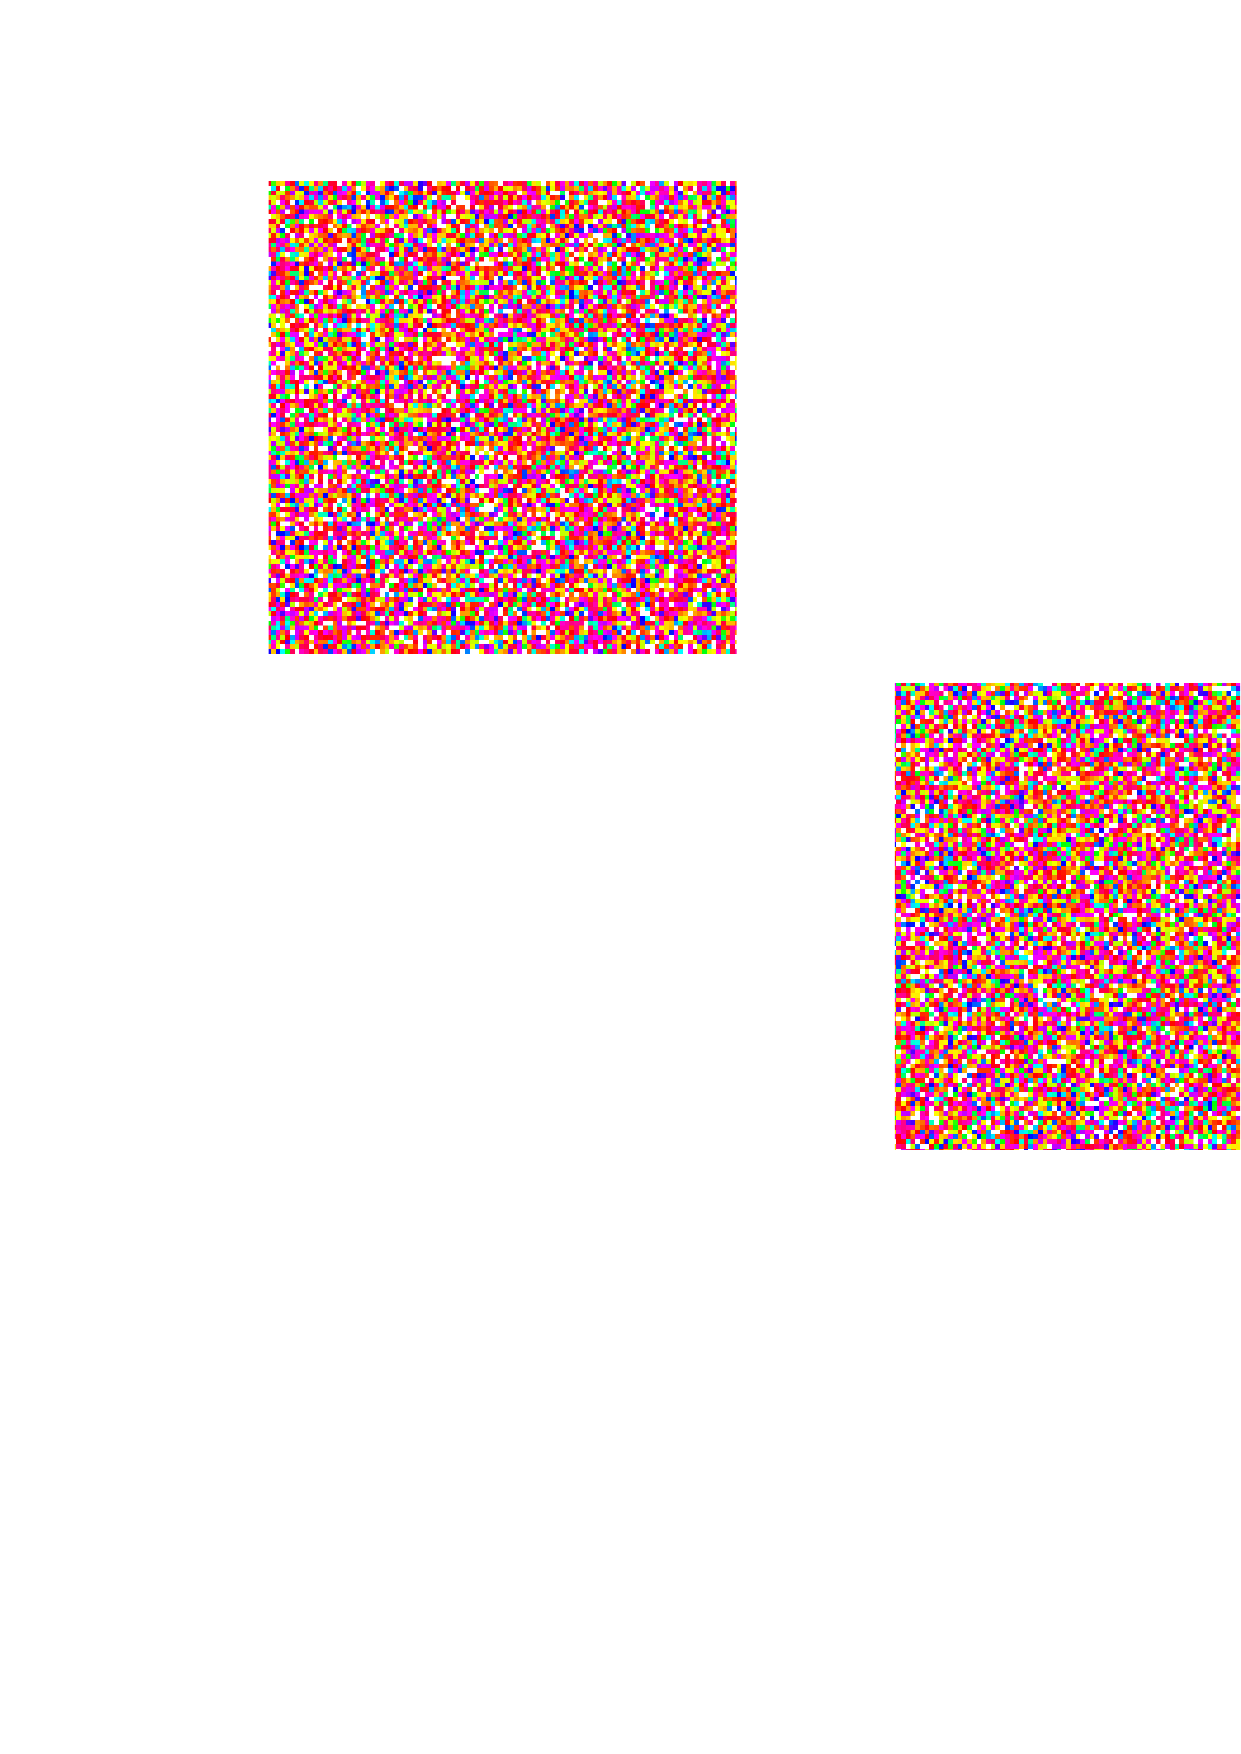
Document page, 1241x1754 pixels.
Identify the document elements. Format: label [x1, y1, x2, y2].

picture [894, 683, 1241, 1150]
picture [268, 181, 737, 654]
